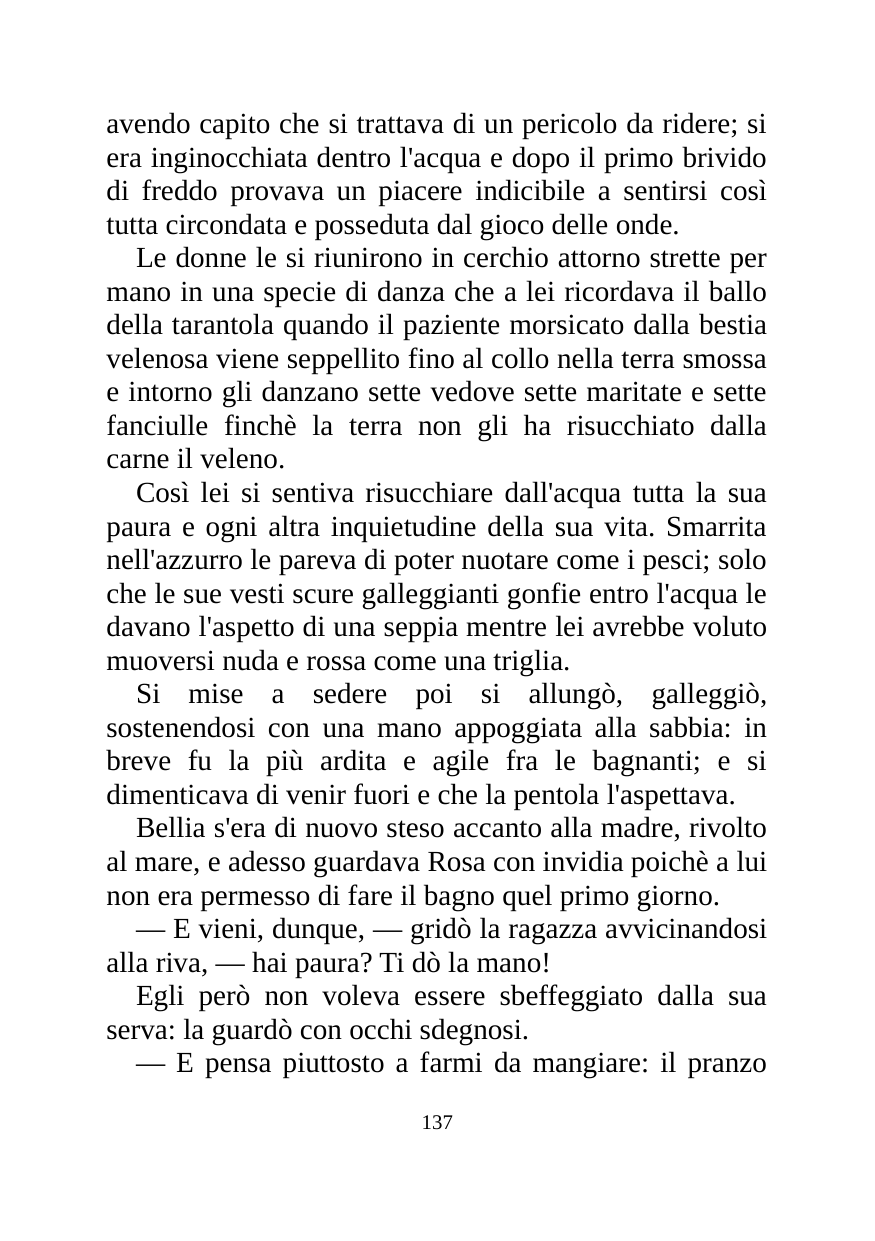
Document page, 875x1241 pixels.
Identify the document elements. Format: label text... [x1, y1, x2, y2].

text Così lei si sentiva risucchiare dall'acqua tutta la sua paura e ogni altra inquietudine della sua vita. Smarrita nell'azzurro le pareva di poter nuotare come i pesci; solo che le sue vesti scure galleggianti gonfie entro l'acqua le davano l'aspetto di una seppia mentre lei avrebbe voluto muoversi nuda e rossa come una triglia. [106, 475, 768, 676]
text — E pensa piuttosto a farmi da mangiare: il pranzo [106, 1045, 768, 1079]
text Bellia s'era di nuovo steso accanto alla madre, rivolto al mare, e adesso guardava Rosa con invidia poichè a lui non era permesso di fare il bagno quel primo giorno. [106, 811, 768, 911]
text Si mise a sedere poi si allungò, galleggiò, sostenendosi con una mano appoggiata alla sabbia: in breve fu la più ardita e agile fra le bagnanti; e si dimenticava di venir fuori e che la pentola l'aspettava. [106, 676, 768, 811]
text Le donne le si riunirono in cerchio attorno strette per mano in una specie di danza che a lei ricordava il ballo della tarantola quando il paziente morsicato dalla bestia velenosa viene seppellito fino al collo nella terra smossa e intorno gli danzano sette vedove sette maritate e sette fanciulle finchè la terra non gli ha risucchiato dalla carne il veleno. [106, 240, 768, 475]
text — E vieni, dunque, — gridò la ragazza avvicinandosi alla riva, — hai paura? Ti dò la mano! [106, 911, 768, 978]
text Egli però non voleva essere sbeffeggiato dalla sua serva: la guardò con occhi sdegnosi. [106, 978, 768, 1045]
text avendo capito che si trattava di un pericolo da ridere; si era inginocchiata dentro l'acqua e dopo il primo brivido di freddo provava un piacere indicibile a sentirsi così tutta circondata e posseduta dal gioco delle onde. [106, 106, 768, 240]
